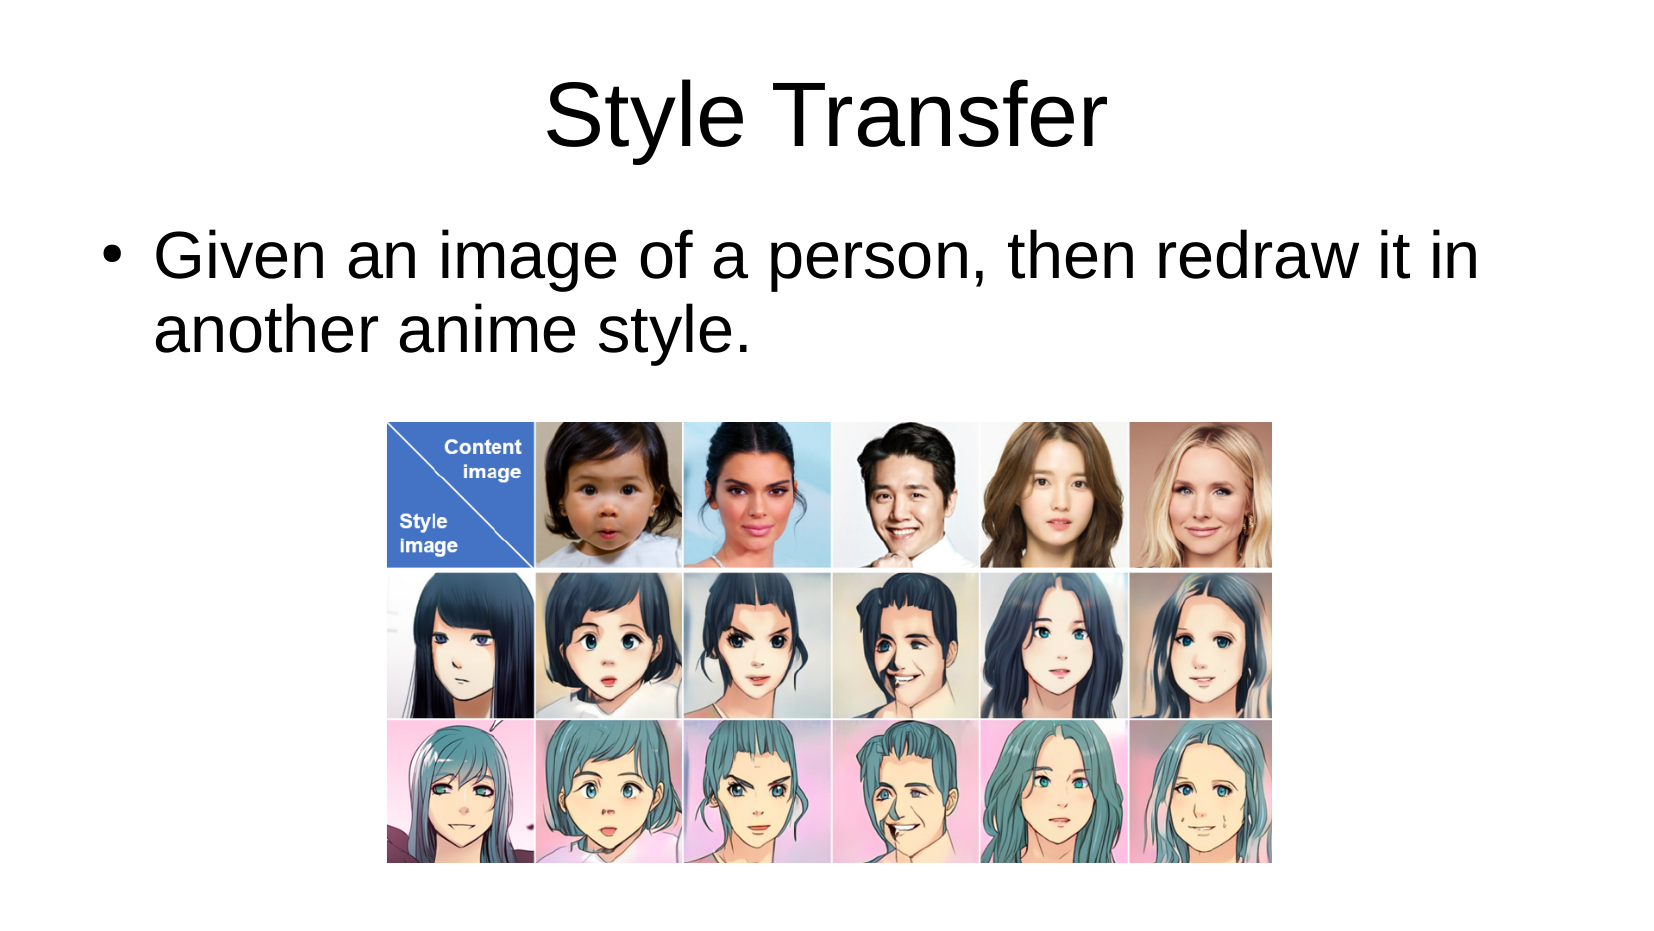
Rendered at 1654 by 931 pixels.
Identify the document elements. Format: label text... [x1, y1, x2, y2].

picture [375, 412, 1273, 863]
list Given an image of a person, then redraw it in another anime style. [82, 217, 1571, 758]
title Style Transfer [82, 37, 1571, 193]
